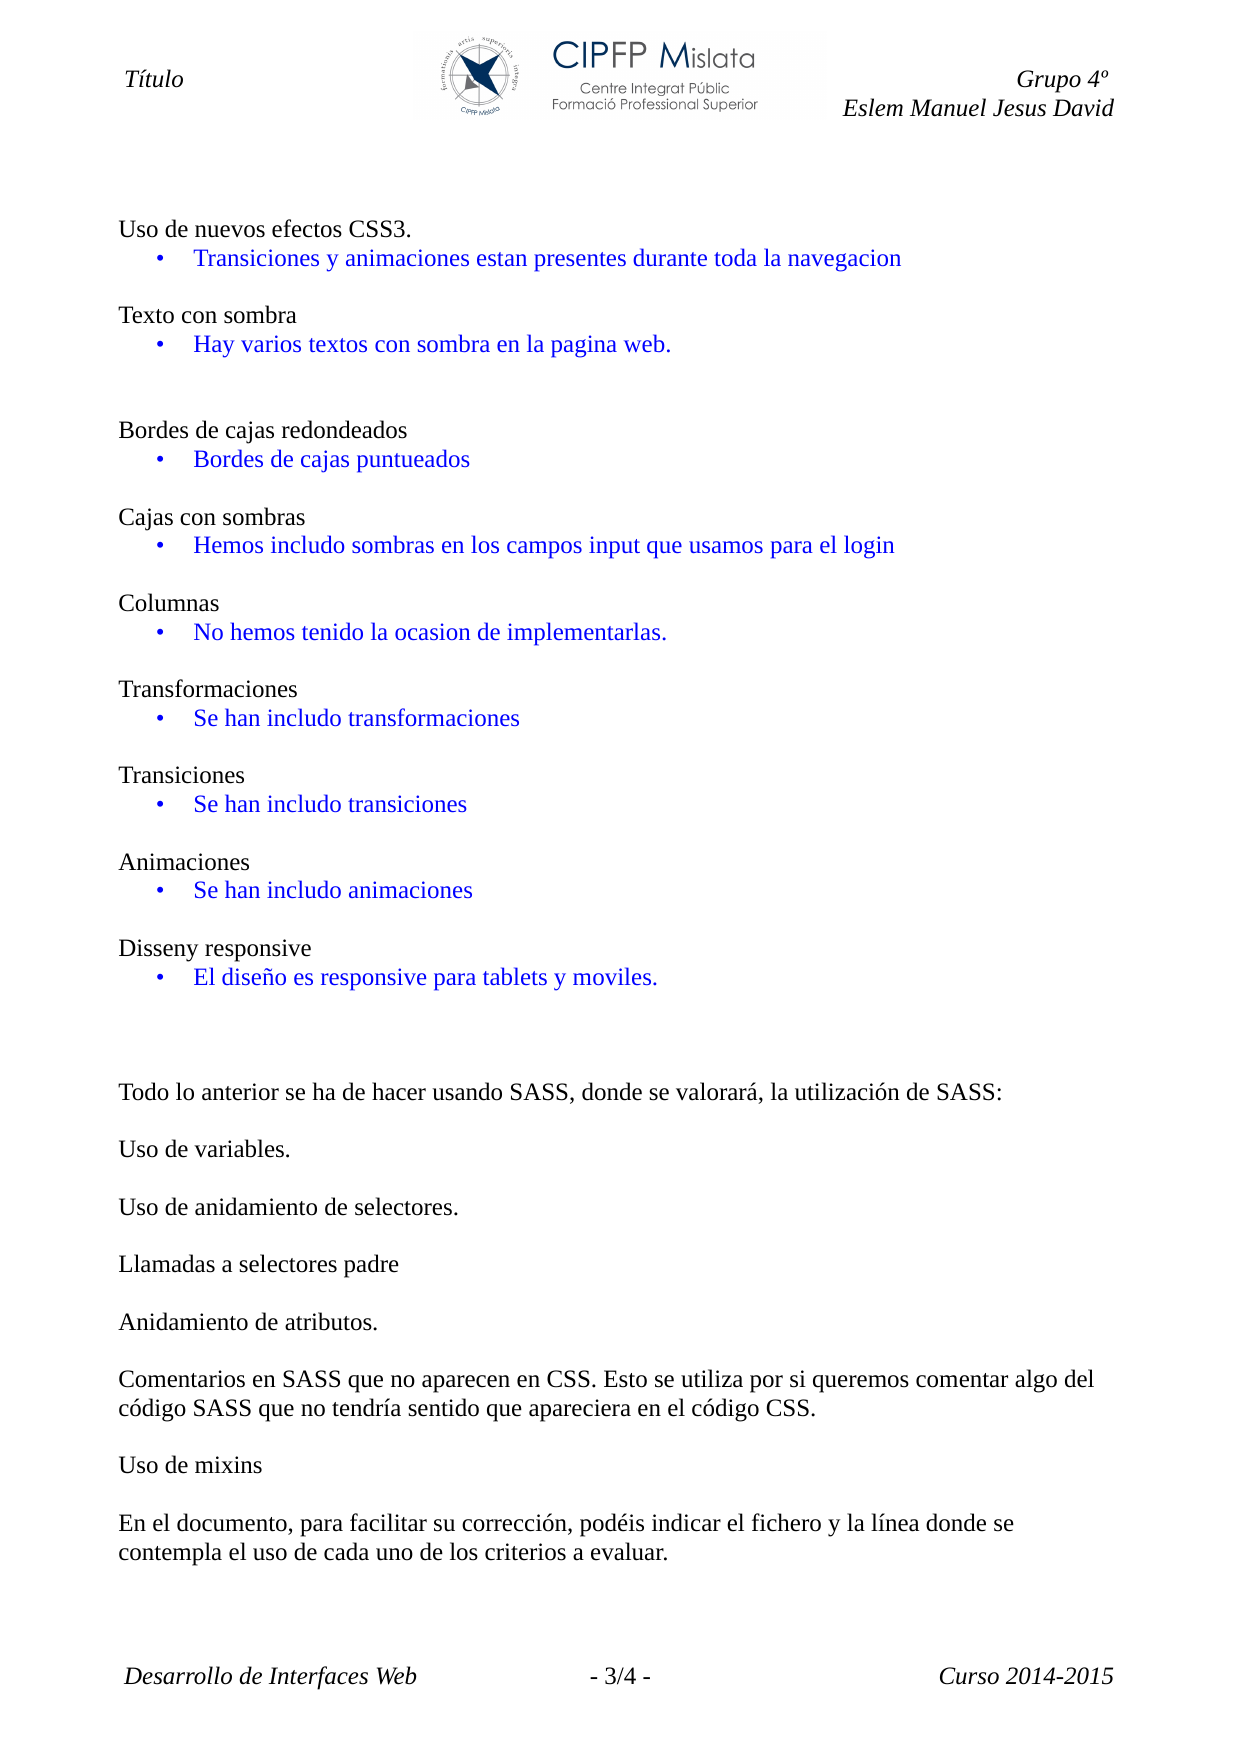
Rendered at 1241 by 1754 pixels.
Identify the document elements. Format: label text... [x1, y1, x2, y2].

list El diseño es responsive para tablets y moviles. [156, 962, 1122, 991]
text Cajas con sombras [118, 502, 1122, 531]
text Todo lo anterior se ha de hacer usando SASS, donde se valorará, la utilización de SASS: [118, 1077, 1122, 1106]
text Transformaciones [118, 674, 1122, 703]
list No hemos tenido la ocasion de implementarlas. [156, 617, 1122, 646]
text Transiciones [118, 761, 1122, 789]
list Se han includo animaciones [156, 876, 1122, 904]
text Uso de nuevos efectos CSS3. [118, 214, 1122, 243]
list Se han includo transiciones [156, 789, 1122, 818]
text Comentarios en SASS que no aparecen en CSS. Esto se utiliza por si queremos comentar algo del código SASS que no tendría sentido que apareciera en el código CSS. [118, 1364, 1122, 1422]
list Bordes de cajas puntueados [156, 444, 1122, 473]
text Bordes de cajas redondeados [118, 416, 1122, 444]
picture [413, 31, 827, 120]
list Hemos includo sombras en los campos input que usamos para el login [156, 531, 1122, 559]
text Animaciones [118, 847, 1122, 876]
text Columnas [118, 588, 1122, 617]
list Hay varios textos con sombra en la pagina web. [156, 329, 1122, 358]
text Llamadas a selectores padre [118, 1249, 1122, 1278]
text Uso de anidamiento de selectores. [118, 1192, 1122, 1221]
list Transiciones y animaciones estan presentes durante toda la navegacion [156, 243, 1122, 272]
text Disseny responsive [118, 933, 1122, 962]
text Anidamiento de atributos. [118, 1307, 1122, 1336]
text Uso de variables. [118, 1134, 1122, 1163]
text Texto con sombra [118, 301, 1122, 329]
text Uso de mixins [118, 1451, 1122, 1479]
list Se han includo transformaciones [156, 703, 1122, 732]
text En el documento, para facilitar su corrección, podéis indicar el fichero y la línea donde se contempla el uso de cada uno de los criterios a evaluar. [118, 1508, 1122, 1566]
